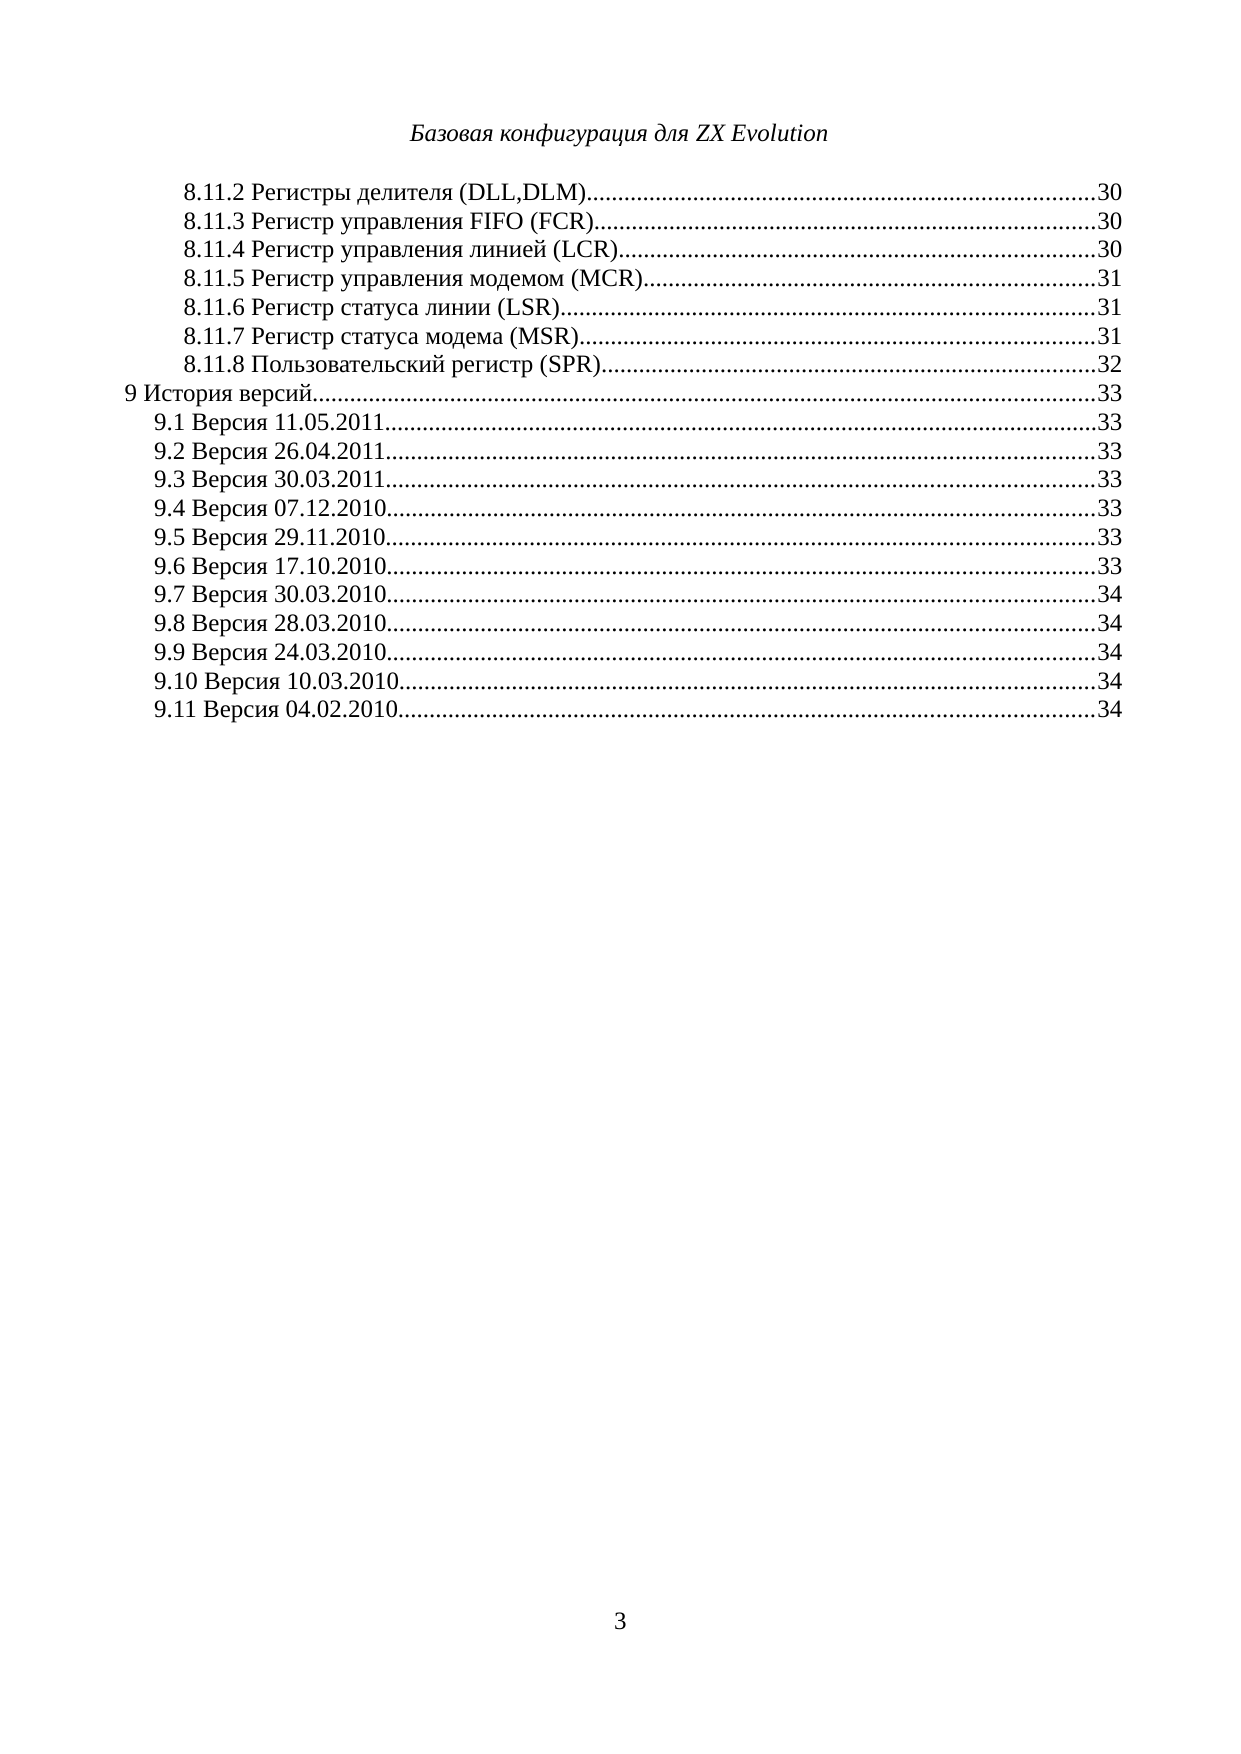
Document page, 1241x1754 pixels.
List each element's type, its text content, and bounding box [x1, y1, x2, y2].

text 9.8 Версия 28.03.2010 34 [148, 608, 1122, 637]
text 9.7 Версия 30.03.2010 34 [148, 579, 1122, 608]
text 9.4 Версия 07.12.2010 33 [148, 493, 1122, 522]
text 9.2 Версия 26.04.2011 33 [148, 436, 1122, 464]
text 8.11.8 Пользовательский регистр (SPR) 32 [177, 349, 1122, 378]
text 9.3 Версия 30.03.2011 33 [148, 464, 1122, 493]
text 8.11.5 Регистр управления модемом (MCR) 31 [177, 263, 1122, 292]
text 9.5 Версия 29.11.2010 33 [148, 522, 1122, 551]
text 9.11 Версия 04.02.2010 34 [148, 694, 1122, 723]
text 9.1 Версия 11.05.2011 33 [148, 407, 1122, 436]
text 8.11.4 Регистр управления линией (LCR) 30 [177, 234, 1122, 263]
text 9.9 Версия 24.03.2010 34 [148, 637, 1122, 666]
text 8.11.3 Регистр управления FIFO (FCR) 30 [177, 206, 1122, 234]
text 9.6 Версия 17.10.2010 33 [148, 551, 1122, 579]
text 8.11.7 Регистр статуса модема (MSR) 31 [177, 321, 1122, 349]
text 8.11.2 Регистры делителя (DLL,DLM) 30 [177, 177, 1122, 206]
text 8.11.6 Регистр статуса линии (LSR) 31 [177, 292, 1122, 321]
text 9 История версий 33 [118, 378, 1122, 407]
text 9.10 Версия 10.03.2010 34 [148, 666, 1122, 694]
